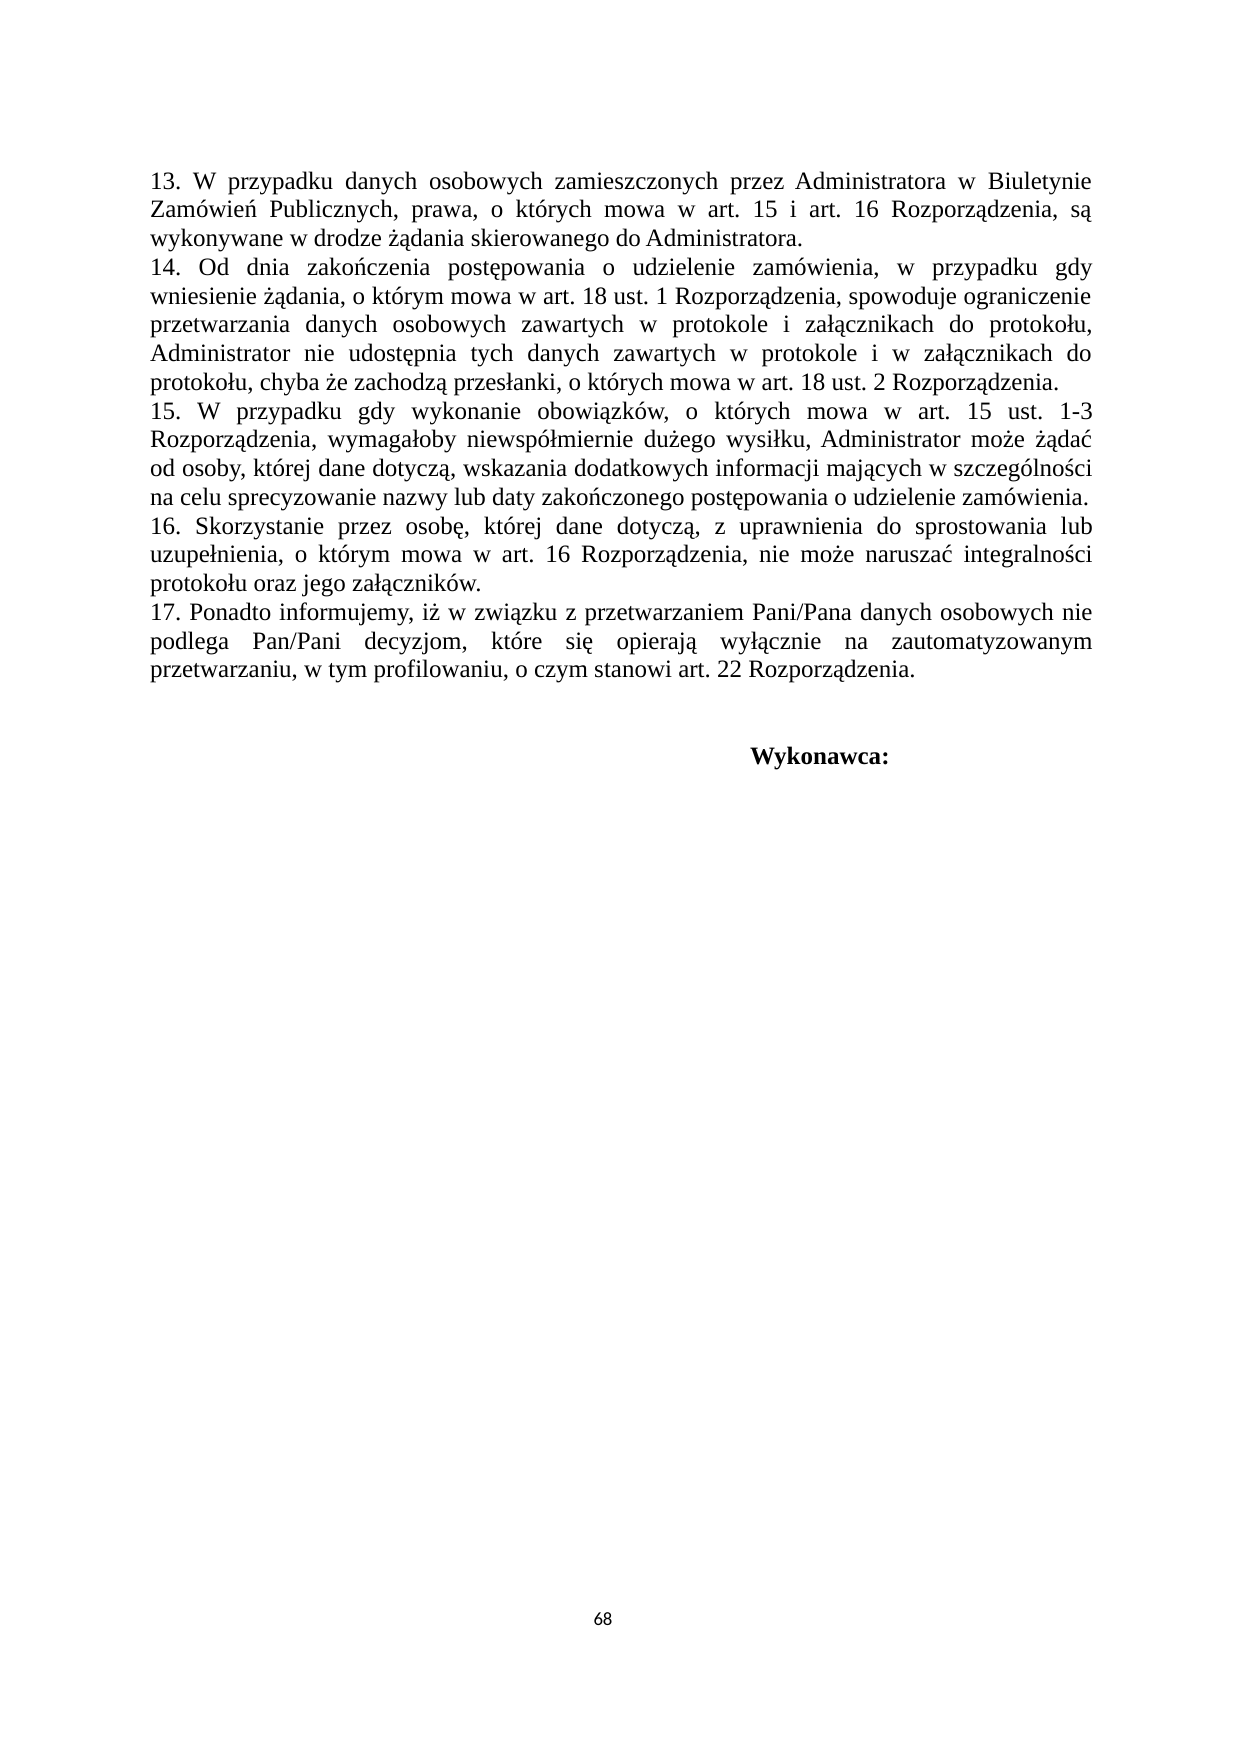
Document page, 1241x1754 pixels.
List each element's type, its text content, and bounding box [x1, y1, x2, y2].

text 13. W przypadku danych osobowych zamieszczonych przez Administratora w Biuletynie Zamówień Publicznych, prawa, o których mowa w art. 15 i art. 16 Rozporządzenia, są wykonywane w drodze żądania skierowanego do Administratora. [150, 166, 1093, 252]
text Wykonawca: [150, 741, 1093, 769]
text 14. Od dnia zakończenia postępowania o udzielenie zamówienia, w przypadku gdy wniesienie żądania, o którym mowa w art. 18 ust. 1 Rozporządzenia, spowoduje ograniczenie przetwarzania danych osobowych zawartych w protokole i załącznikach do protokołu, Administrator nie udostępnia tych danych zawartych w protokole i w załącznikach do protokołu, chyba że zachodzą przesłanki, o których mowa w art. 18 ust. 2 Rozporządzenia. [150, 252, 1093, 396]
text 17. Ponadto informujemy, iż w związku z przetwarzaniem Pani/Pana danych osobowych nie podlega Pan/Pani decyzjom, które się opierają wyłącznie na zautomatyzowanym przetwarzaniu, w tym profilowaniu, o czym stanowi art. 22 Rozporządzenia. [150, 597, 1093, 683]
text 16. Skorzystanie przez osobę, której dane dotyczą, z uprawnienia do sprostowania lub uzupełnienia, o którym mowa w art. 16 Rozporządzenia, nie może naruszać integralności protokołu oraz jego załączników. [150, 511, 1093, 597]
text 15. W przypadku gdy wykonanie obowiązków, o których mowa w art. 15 ust. 1-3 Rozporządzenia, wymagałoby niewspółmiernie dużego wysiłku, Administrator może żądać od osoby, której dane dotyczą, wskazania dodatkowych informacji mających w szczególności na celu sprecyzowanie nazwy lub daty zakończonego postępowania o udzielenie zamówienia. [150, 396, 1093, 511]
